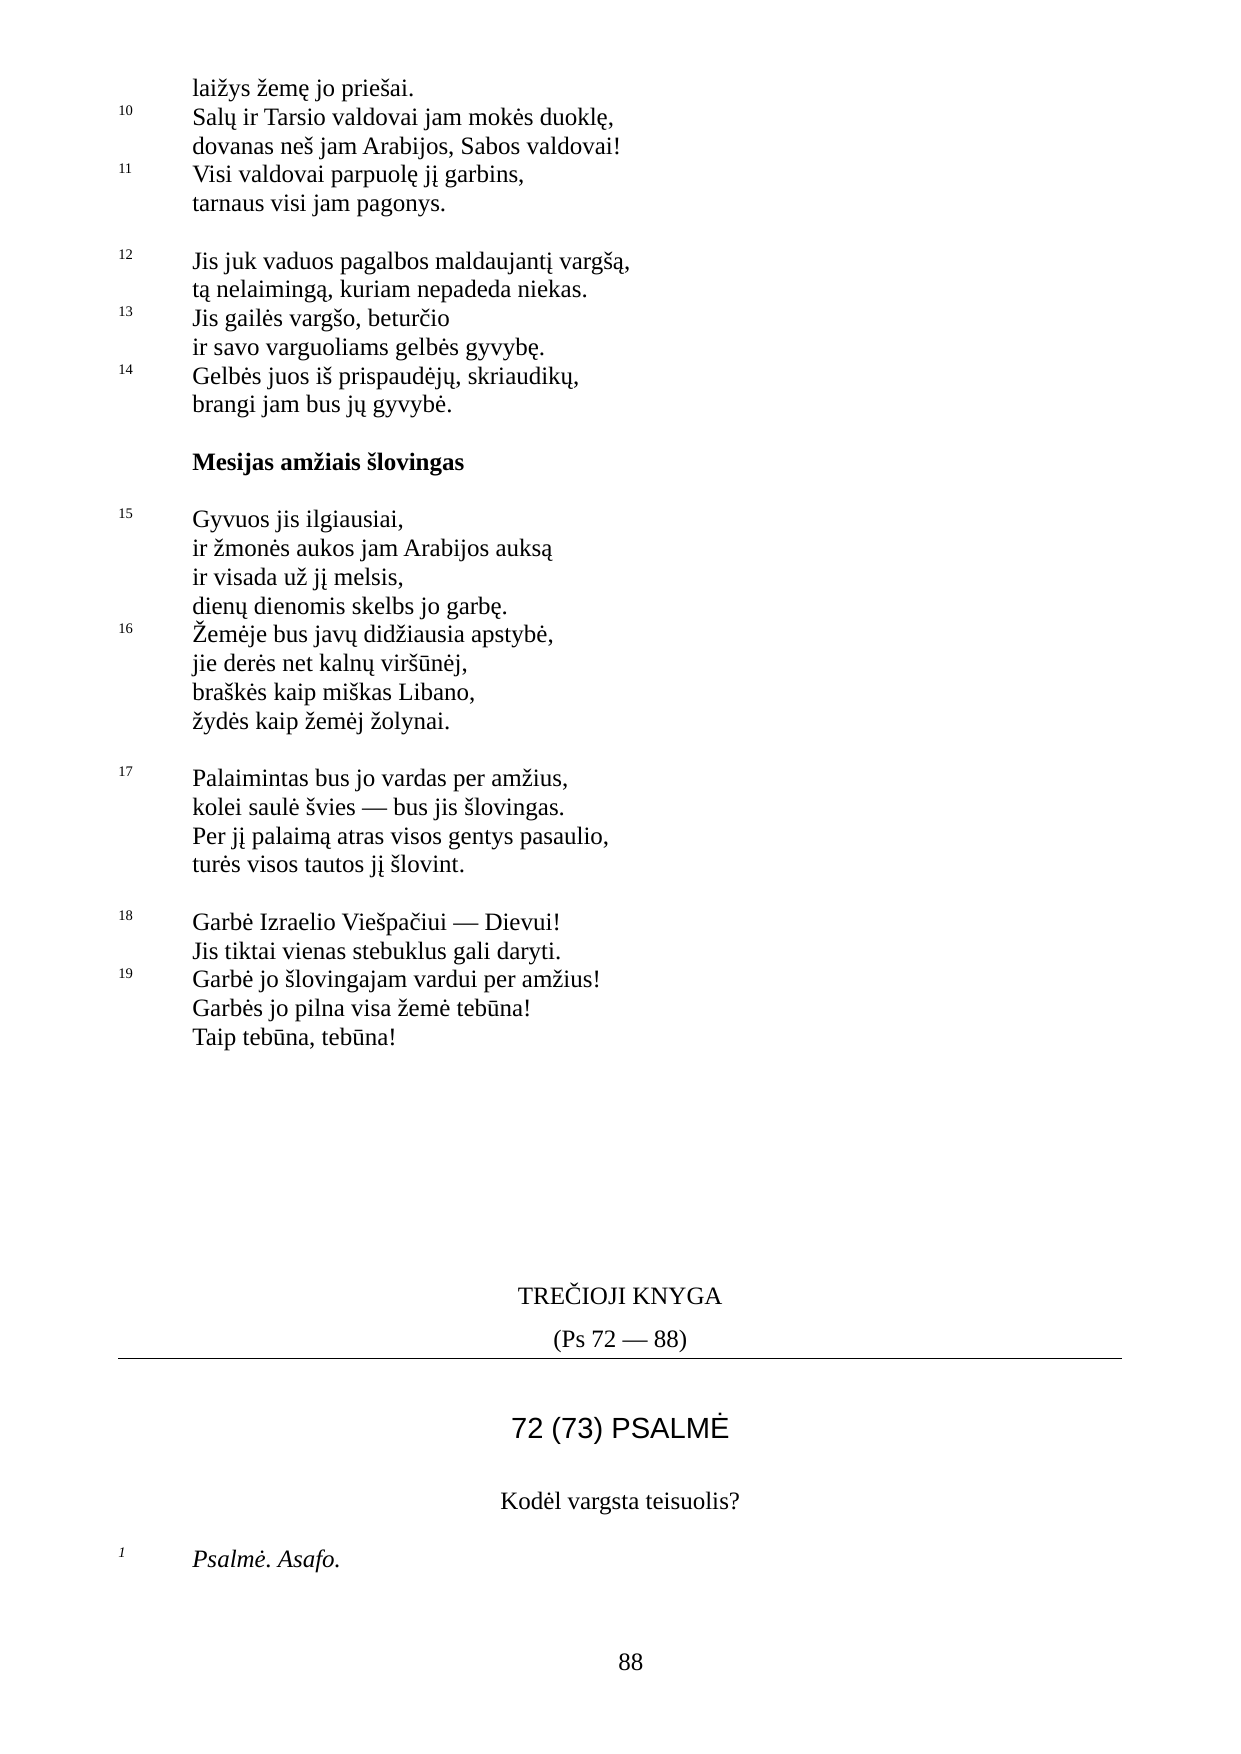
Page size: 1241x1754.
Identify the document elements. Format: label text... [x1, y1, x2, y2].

text Jis tiktai vienas stebuklus gali daryti. [118, 936, 1122, 964]
text Taip tebūna, tebūna! [118, 1022, 1122, 1051]
text Mesijas amžiais šlovingas [118, 447, 1122, 476]
text turės visos tautos jį šlovint. [118, 849, 1122, 878]
text ir žmonės aukos jam Arabijos auksą [118, 533, 1122, 562]
text Kodėl vargsta teisuolis? [118, 1486, 1122, 1515]
text kolei saulė švies — bus jis šlovingas. [118, 792, 1122, 821]
text jie derės net kalnų viršūnėj, [118, 648, 1122, 677]
text (Ps 72 — 88) [118, 1324, 1122, 1358]
text braškės kaip miškas Libano, [118, 677, 1122, 706]
subtitle 72 (73) PSALMĖ [118, 1411, 1122, 1445]
text žydės kaip žemėj žolynai. [118, 706, 1122, 734]
text 13 Jis gailės vargšo, beturčio [118, 303, 1122, 332]
text Per jį palaimą atras visos gentys pasaulio, [118, 821, 1122, 849]
text 12 Jis juk vaduos pagalbos maldaujantį vargšą, [118, 246, 1122, 274]
text 1 Psalmė. Asafo. [118, 1544, 1122, 1572]
text ir savo varguoliams gelbės gyvybę. [118, 332, 1122, 361]
text dovanas neš jam Arabijos, Sabos valdovai! [118, 131, 1122, 159]
text tarnaus visi jam pagonys. [118, 188, 1122, 217]
text laižys žemę jo priešai. [118, 73, 1122, 102]
text 14 Gelbės juos iš prispaudėjų, skriaudikų, [118, 361, 1122, 389]
text 11 Visi valdovai parpuolę jį garbins, [118, 159, 1122, 188]
text 17 Palaimintas bus jo vardas per amžius, [118, 763, 1122, 792]
text 16 Žemėje bus javų didžiausia apstybė, [118, 619, 1122, 648]
text Garbės jo pilna visa žemė tebūna! [118, 993, 1122, 1022]
text ir visada už jį melsis, [118, 562, 1122, 591]
text 10 Salų ir Tarsio valdovai jam mokės duoklę, [118, 102, 1122, 131]
text tą nelaimingą, kuriam nepadeda niekas. [118, 274, 1122, 303]
text brangi jam bus jų gyvybė. [118, 389, 1122, 418]
text 15 Gyvuos jis ilgiausiai, [118, 504, 1122, 533]
text dienų dienomis skelbs jo garbę. [118, 591, 1122, 619]
text 19 Garbė jo šlovingajam vardui per amžius! [118, 964, 1122, 993]
text 18 Garbė Izraelio Viešpačiui — Dievui! [118, 907, 1122, 936]
text TREČIOJI KNYGA [118, 1281, 1122, 1309]
